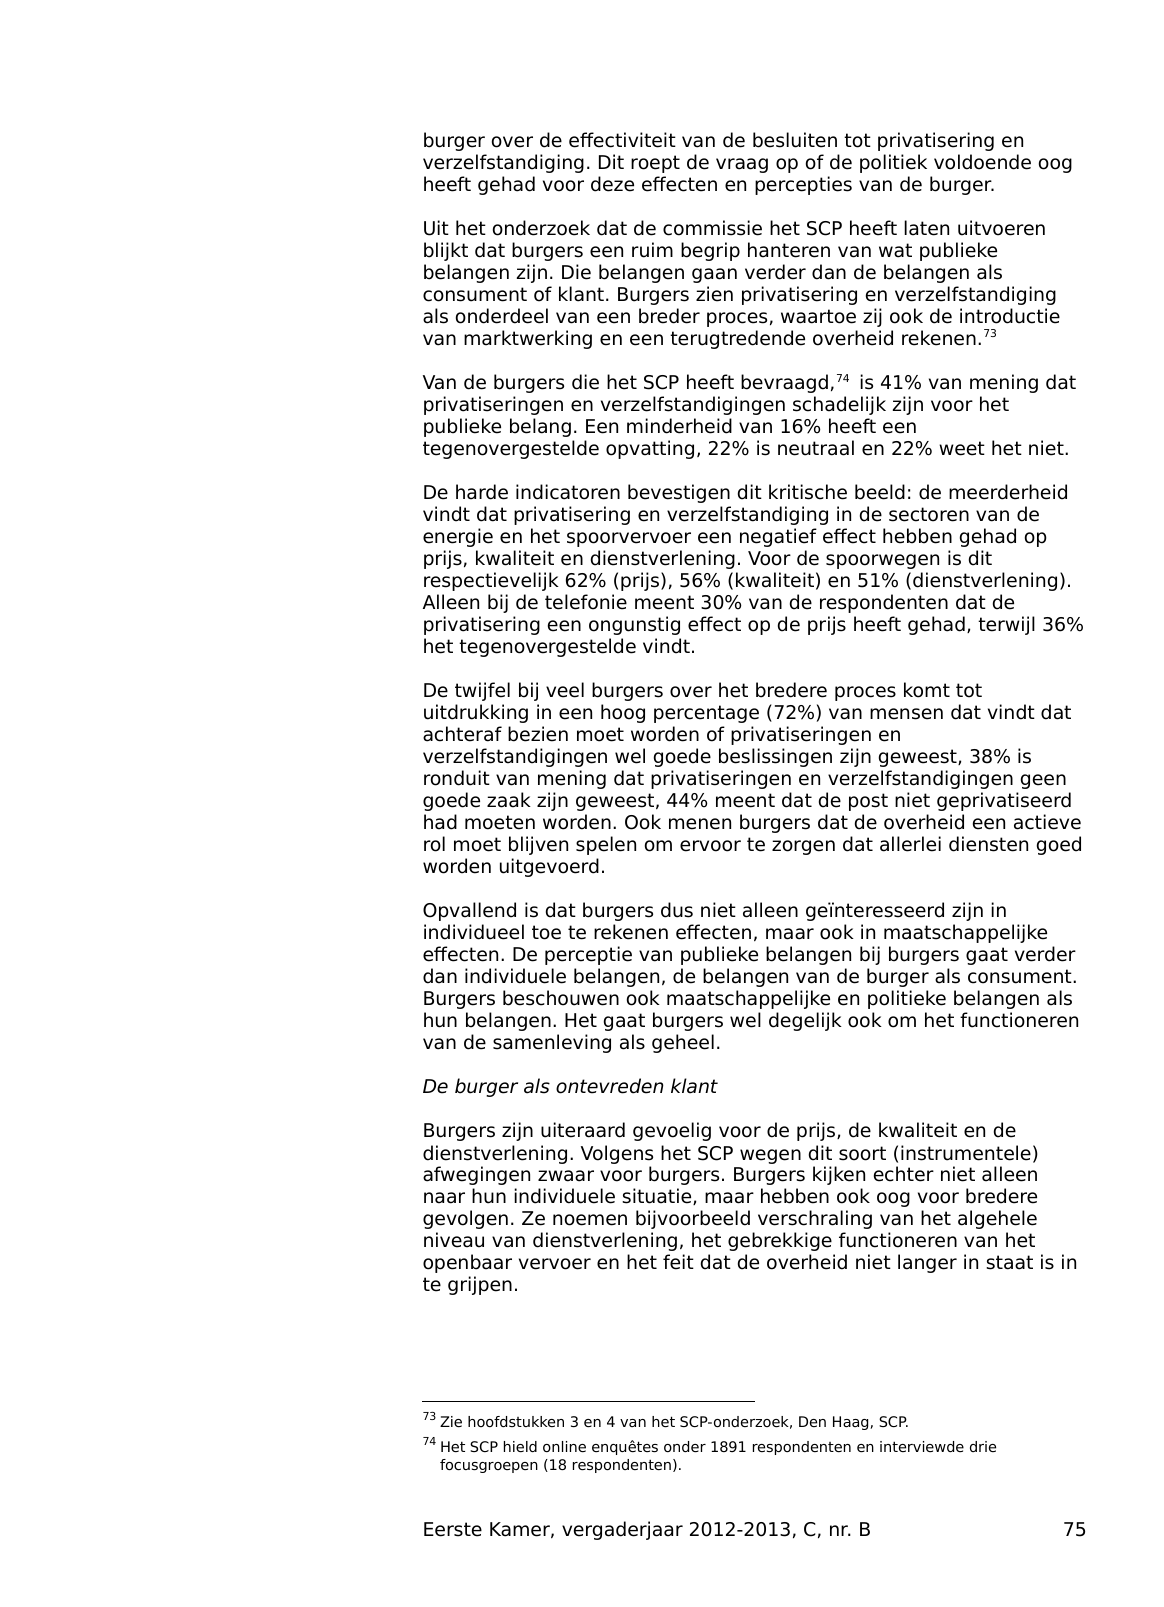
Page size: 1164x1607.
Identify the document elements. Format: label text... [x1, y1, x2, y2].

text Uit het onderzoek dat de commissie het SCP heeft laten uitvoeren blijkt dat burgers een ruim begrip hanteren van wat publieke belangen zijn. Die belangen gaan verder dan de belangen als consument of klant. Burgers zien privatisering en verzelfstandiging als onderdeel van een breder proces, waartoe zij ook de introductie van marktwerking en een terugtredende overheid rekenen. [422, 218, 1087, 350]
subtitle De burger als ontevreden klant [422, 1076, 1087, 1098]
text Opvallend is dat burgers dus niet alleen geïnteresseerd zijn in individueel toe te rekenen effecten, maar ook in maatschappelijke effecten. De perceptie van publieke belangen bij burgers gaat verder dan individuele belangen, de belangen van de burger als consument. Burgers beschouwen ook maatschappelijke en politieke belangen als hun belangen. Het gaat burgers wel degelijk ook om het functioneren van de samenleving als geheel. [422, 900, 1087, 1054]
text Het SCP hield online enquêtes onder 1891 respondenten en interviewde drie focusgroepen (18 respondenten). [422, 1435, 1087, 1474]
text Zie hoofdstukken 3 en 4 van het SCP-onderzoek, Den Haag, SCP. [422, 1410, 1087, 1432]
text De harde indicatoren bevestigen dit kritische beeld: de meerderheid vindt dat privatisering en verzelfstandiging in de sectoren van de energie en het spoorvervoer een negatief effect hebben gehad op prijs, kwaliteit en dienstverlening. Voor de spoorwegen is dit respectievelijk 62% (prijs), 56% (kwaliteit) en 51% (dienstverlening). Alleen bij de telefonie meent 30% van de respondenten dat de privatisering een ongunstig effect op de prijs heeft gehad, terwijl 36% het tegenovergestelde vindt. [422, 482, 1087, 658]
text De twijfel bij veel burgers over het bredere proces komt tot uitdrukking in een hoog percentage (72%) van mensen dat vindt dat achteraf bezien moet worden of privatiseringen en verzelfstandigingen wel goede beslissingen zijn geweest, 38% is ronduit van mening dat privatiseringen en verzelfstandigingen geen goede zaak zijn geweest, 44% meent dat de post niet geprivatiseerd had moeten worden. Ook menen burgers dat de overheid een actieve rol moet blijven spelen om ervoor te zorgen dat allerlei diensten goed worden uitgevoerd. [422, 680, 1087, 878]
text Van de burgers die het SCP heeft bevraagd, is 41% van mening dat privatiseringen en verzelfstandigingen schadelijk zijn voor het publieke belang. Een minderheid van 16% heeft een tegenovergestelde opvatting, 22% is neutraal en 22% weet het niet. [422, 372, 1087, 460]
text Burgers zijn uiteraard gevoelig voor de prijs, de kwaliteit en de dienstverlening. Volgens het SCP wegen dit soort (instrumentele) afwegingen zwaar voor burgers. Burgers kijken echter niet alleen naar hun individuele situatie, maar hebben ook oog voor bredere gevolgen. Ze noemen bijvoorbeeld verschraling van het algehele niveau van dienstverlening, het gebrekkige functioneren van het openbaar vervoer en het feit dat de overheid niet langer in staat is in te grijpen. [422, 1120, 1087, 1296]
text burger over de effectiviteit van de besluiten tot privatisering en verzelfstandiging. Dit roept de vraag op of de politiek voldoende oog heeft gehad voor deze effecten en percepties van de burger. [422, 130, 1087, 196]
